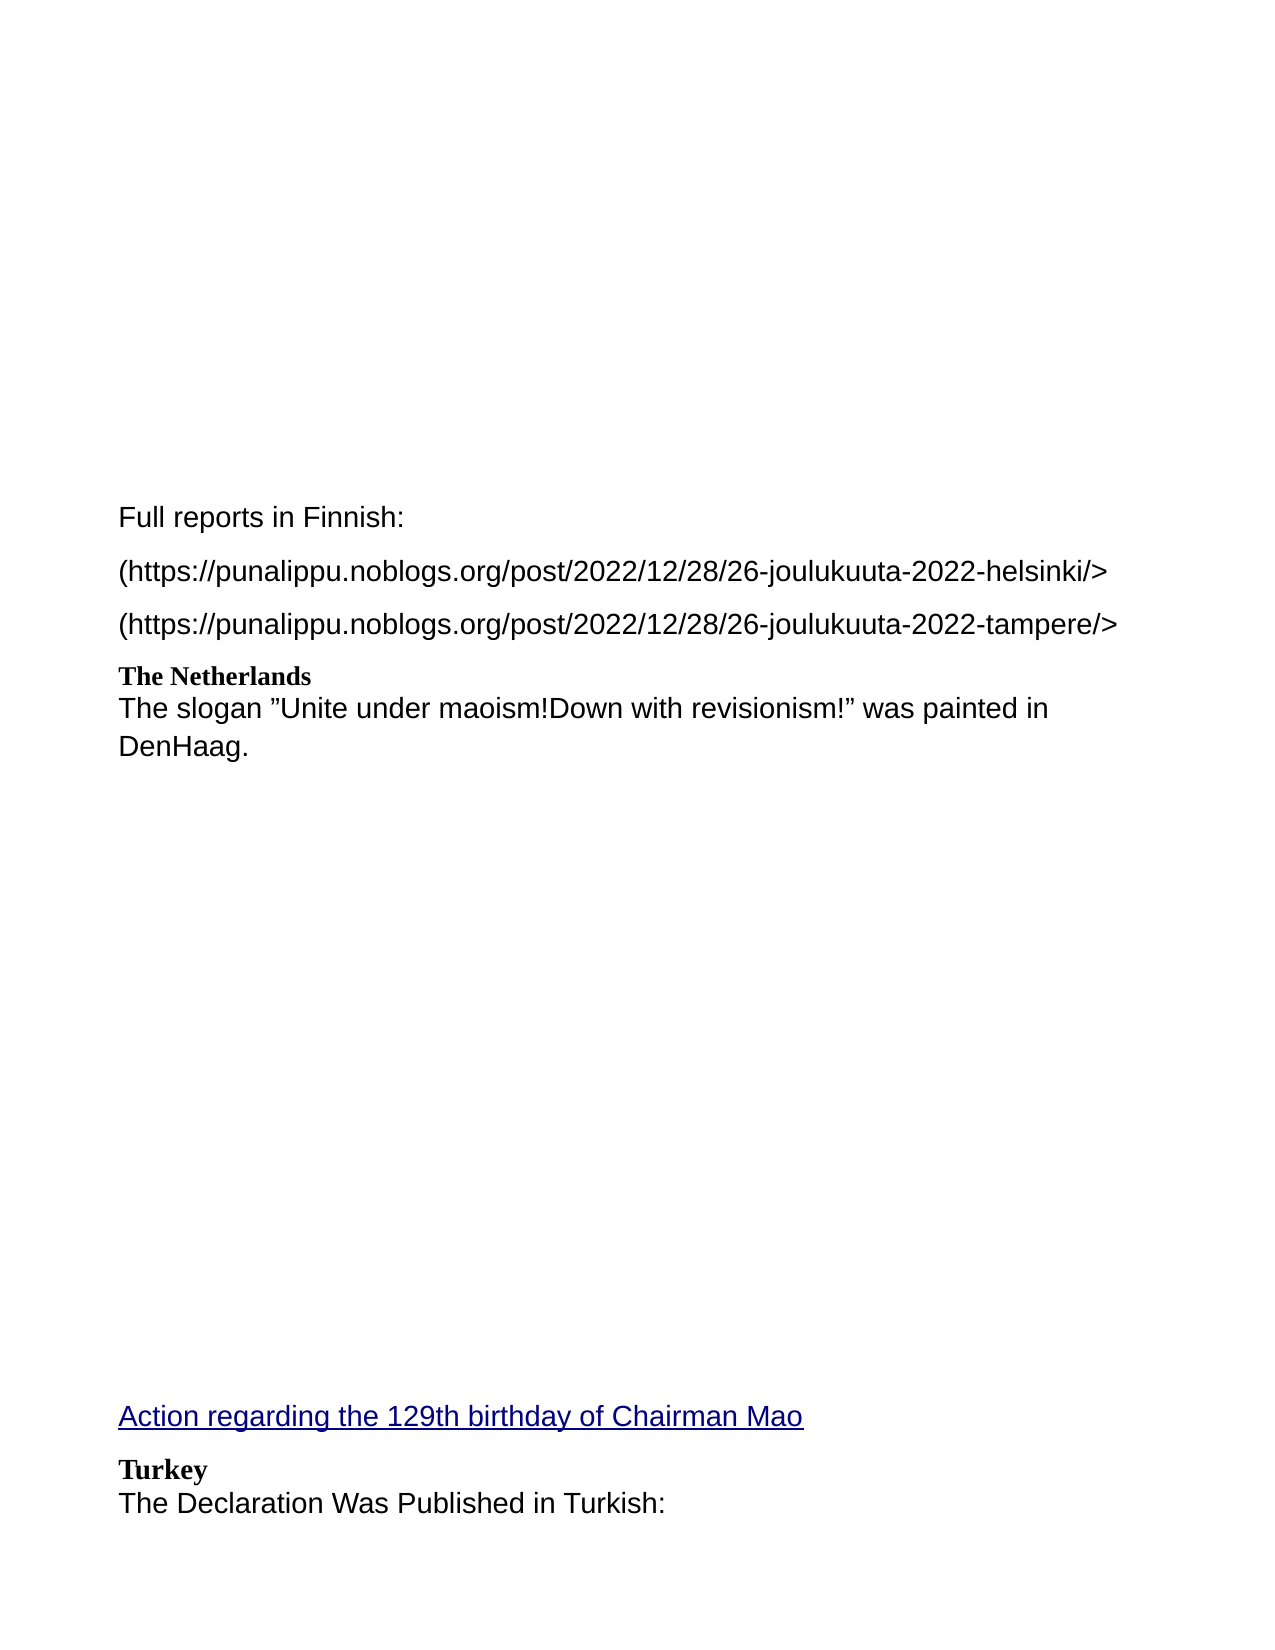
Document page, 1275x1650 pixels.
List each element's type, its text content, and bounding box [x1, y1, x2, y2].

subtitle Turkey [118, 1452, 1157, 1486]
text (https://punalippu.noblogs.org/post/2022/12/28/26-joulukuuta-2022-tampere/> [118, 607, 1157, 640]
subtitle The Netherlands [118, 660, 1157, 691]
text The slogan ”Unite under maoism!Down with revisionism!” was painted in DenHaag. [118, 691, 1157, 763]
text Action regarding the 129th birthday of Chairman Mao [118, 783, 1157, 1433]
text (https://punalippu.noblogs.org/post/2022/12/28/26-joulukuuta-2022-helsinki/> [118, 553, 1157, 587]
text Full reports in Finnish: [118, 118, 1157, 534]
text The Declaration Was Published in Turkish: [118, 1486, 1157, 1519]
